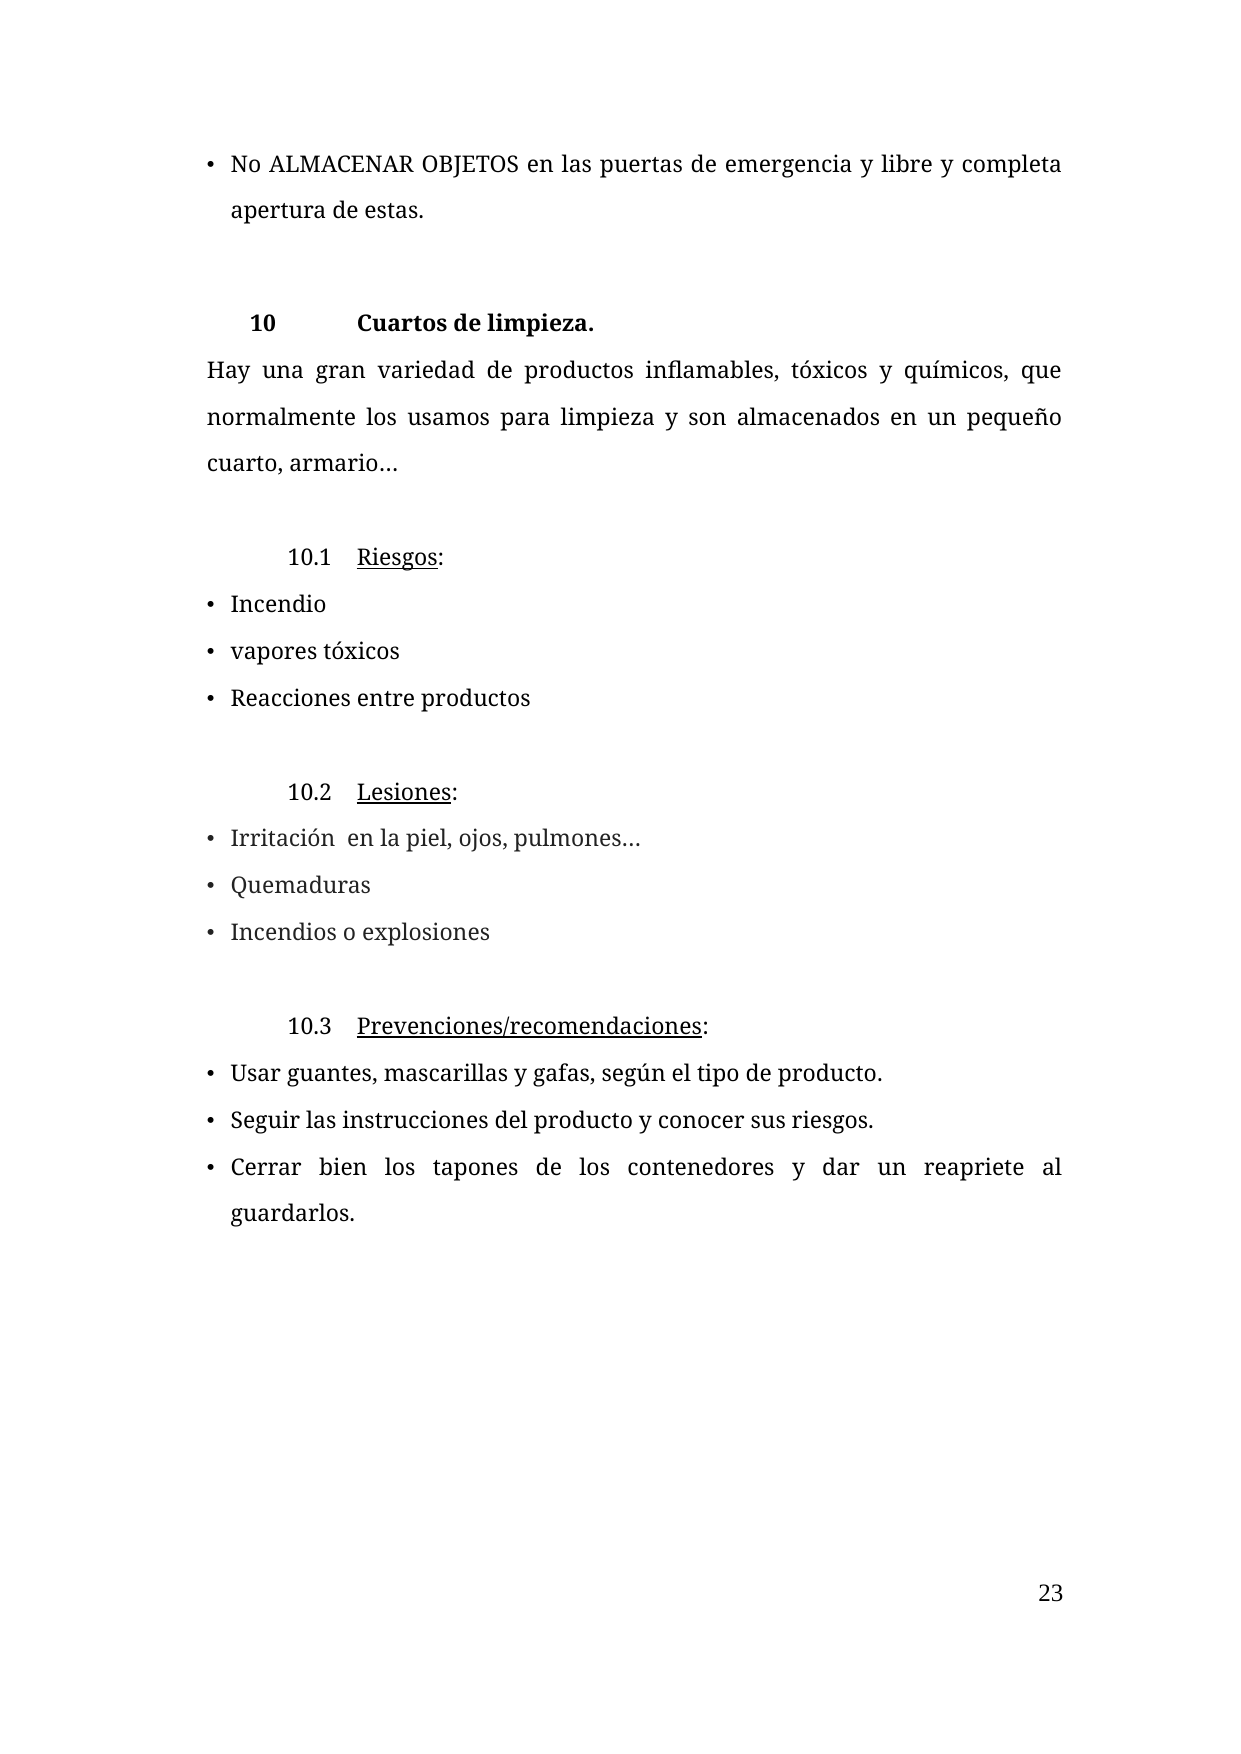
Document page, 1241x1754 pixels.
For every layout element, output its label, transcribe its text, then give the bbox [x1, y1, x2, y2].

list Irritación en la piel, ojos, pulmones… [207, 822, 1063, 853]
list vapores tóxicos [207, 635, 1063, 666]
list Lesiones: [282, 775, 1063, 807]
list Quemaduras [207, 869, 1063, 900]
list Incendio [207, 588, 1063, 619]
list Cerrar bien los tapones de los contenedores y dar un reapriete al guardarlos. [207, 1150, 1063, 1228]
text Hay una gran variedad de productos inflamables, tóxicos y químicos, que normalmente los usamos para limpieza y son almacenados en un pequeño cuarto, armario… [207, 353, 1063, 478]
list Reacciones entre productos [207, 682, 1063, 713]
list Usar guantes, mascarillas y gafas, según el tipo de producto. [207, 1057, 1063, 1088]
list Incendios o explosiones [207, 916, 1063, 947]
list Prevenciones/recomendaciones: [282, 1010, 1063, 1041]
list Seguir las instrucciones del producto y conocer sus riesgos. [207, 1103, 1063, 1135]
list No ALMACENAR OBJETOS en las puertas de emergencia y libre y completa apertura de estas. [207, 148, 1063, 226]
list Riesgos: [282, 541, 1063, 572]
list Cuartos de limpieza. [244, 307, 1063, 338]
